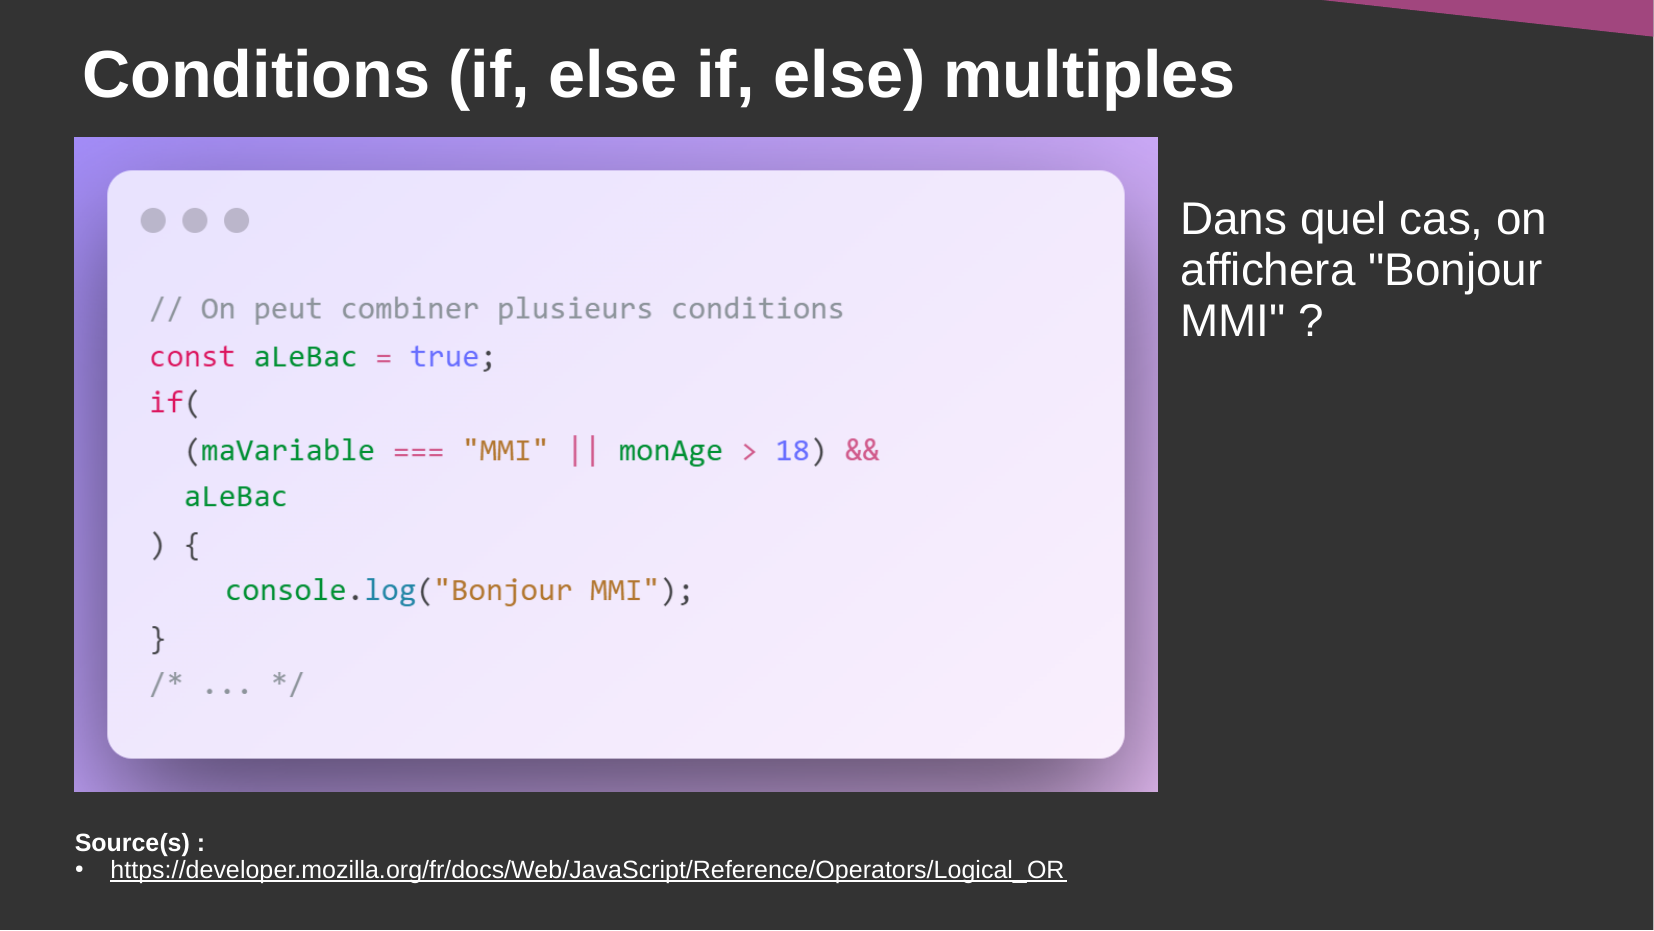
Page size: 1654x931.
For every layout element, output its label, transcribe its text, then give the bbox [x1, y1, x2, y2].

text_box [1322, 0, 1654, 37]
title Conditions (if, else if, else) multiples [82, 37, 1571, 114]
text_box Source(s) : https://developer.mozilla.org/fr/docs/Web/JavaScript/Reference/Operators/Logical_OR [60, 820, 1583, 892]
picture [74, 137, 1158, 792]
title Dans quel cas, on affichera "Bonjour MMI" ? [1180, 192, 1630, 347]
